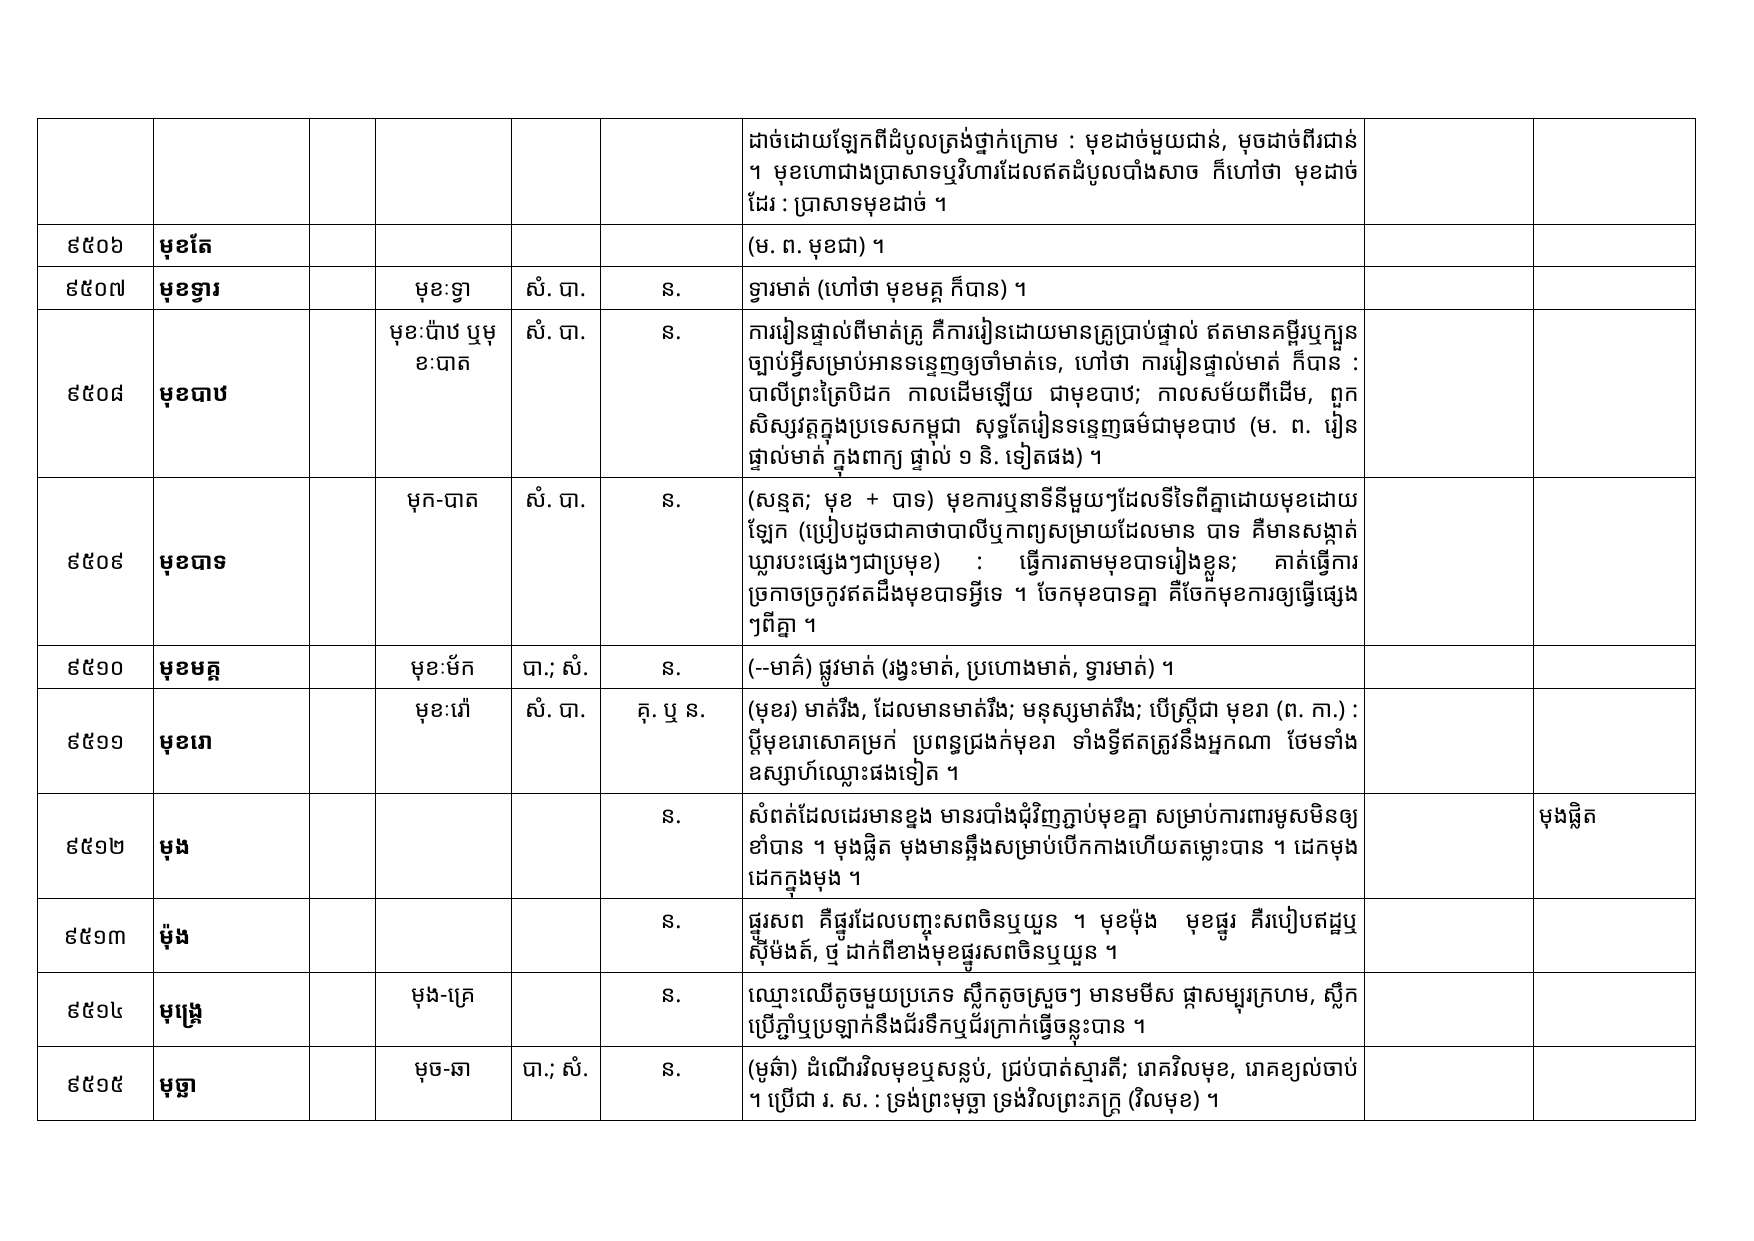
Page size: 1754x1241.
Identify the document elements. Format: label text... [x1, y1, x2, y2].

table_cell ម៉ុង [154, 899, 309, 972]
table_cell (ម. ព. មុខ​ជា) ។ [743, 225, 1364, 266]
table_cell ៩៥១៣ [38, 899, 153, 972]
table_cell មុង្គ្រេ [154, 973, 309, 1046]
table_cell បា.; សំ. [512, 646, 600, 687]
table_cell [512, 225, 600, 266]
table_cell មុខ​បាឋ [154, 310, 309, 477]
table_cell ៩៥១២ [38, 794, 153, 898]
table_cell [310, 267, 375, 309]
table_cell [376, 225, 511, 266]
table_cell [1534, 899, 1695, 972]
table_cell ៩៥០៧ [38, 267, 153, 309]
table_cell [1365, 794, 1533, 898]
table_cell [310, 310, 375, 477]
table_cell សំ. បា. [512, 267, 600, 309]
table_cell ន. [601, 794, 742, 898]
table_cell [1534, 646, 1695, 687]
table_cell មុខ​តែ [154, 225, 309, 266]
table_cell (--មាគ៌) ផ្លូវ​មាត់ (រង្វះ​មាត់, ប្រហោង​មាត់, ទ្វារ​មាត់) ។ [743, 646, 1364, 687]
table_cell [601, 119, 742, 223]
table_cell មុខ​រោ [154, 689, 309, 793]
table_cell មុង [154, 794, 309, 898]
table_cell [376, 794, 511, 898]
table_cell [1365, 225, 1533, 266]
table_cell [1534, 973, 1695, 1046]
table_cell មុខ​មគ្គ [154, 646, 309, 687]
table_cell ៩៥០៨ [38, 310, 153, 477]
table_cell [1365, 646, 1533, 687]
table_cell ន. [601, 899, 742, 972]
table_cell [1534, 689, 1695, 793]
table_cell [154, 119, 309, 223]
table_cell [310, 689, 375, 793]
table_cell [1365, 267, 1533, 309]
table_cell [1365, 899, 1533, 972]
table_cell [310, 119, 375, 223]
table_cell ការ​រៀន​ផ្ទាល់​ពី​មាត់​គ្រូ គឺ​ការ​រៀន​ដោយ​មាន​គ្រូ​ប្រាប់​ផ្ទាល់ ឥត​មាន​គម្ពីរ​ឬ​ក្បួន​ច្បាប់​អ្វី​សម្រាប់​អាន​ទន្ទេញ​ឲ្យ​ចាំ​មាត់​ទេ, ហៅ​ថា ការ​រៀន​ផ្ទាល់​មាត់ ក៏​បាន : បាលី​ព្រះ​ត្រៃ​បិដក កាល​ដើម​ឡើយ ជា​មុខ​បាឋ; កាល​សម័យ​ពី​ដើម, ពួក​សិស្ស​វត្ត​ក្នុង​ប្រទេស​កម្ពុជា សុទ្ធ​តែ​រៀន​ទន្ទេញ​ធម៌​ជា​មុខ​បាឋ (ម. ព. រៀន​ផ្ទាល់​មាត់ ក្នុង​ពាក្យ ផ្ទាល់ ១ និ. ទៀត​ផង) ។ [743, 310, 1364, 477]
table_cell [1365, 1047, 1533, 1120]
table_cell [310, 478, 375, 645]
table_cell មុខ​បាទ [154, 478, 309, 645]
table_cell ៩៥១៥ [38, 1047, 153, 1120]
table_cell ៩៥១៤ [38, 973, 153, 1046]
table_cell ន. [601, 1047, 742, 1120]
table_cell [1534, 119, 1695, 223]
table_cell [1534, 225, 1695, 266]
table_cell [1534, 267, 1695, 309]
table_cell [310, 899, 375, 972]
table_cell [1365, 478, 1533, 645]
table_cell [512, 794, 600, 898]
table_cell មុខៈម័ក [376, 646, 511, 687]
table_cell ឈ្មោះ​ឈើ​តូច​មួយ​ប្រភេទ ស្លឹក​តូច​ស្រួច​ៗ មាន​មមីស ផ្កា​សម្បុរ​ក្រហម, ស្លឹក​ប្រើ​ភ្ជាំ​ឬ​ប្រឡាក់​នឹង​ជ័រ​ទឹក​ឬ​ជ័រ​ក្រាក់​ធ្វើ​ចន្លុះ​បាន ។ [743, 973, 1364, 1046]
table_cell ៩៥០៩ [38, 478, 153, 645]
table_cell ន. [601, 973, 742, 1046]
table_cell ន. [601, 646, 742, 687]
table_cell មុខៈរ៉ោ [376, 689, 511, 793]
table_cell [310, 973, 375, 1046]
table_cell ផ្នូរ​សព គឺ​ផ្នូរ​ដែល​បញ្ចុះ​សព​ចិន​ឬ​យួន ។ មុខ​ម៉ុង មុខ​ផ្នូរ គឺ​របៀប​ឥដ្ឋ​ឬ​ស៊ីម៉ងត៍, ថ្ម ដាក់​ពី​ខាង​មុខ​ផ្នូរ​សព​ចិន​ឬ​យួន ។ [743, 899, 1364, 972]
table_cell ន. [601, 267, 742, 309]
table_cell [512, 119, 600, 223]
table_cell ៩៥១១ [38, 689, 153, 793]
table_cell ៩៥១០ [38, 646, 153, 687]
table_cell [38, 119, 153, 223]
table_cell មុង​ផ្លិត [1534, 794, 1695, 898]
table_cell [512, 973, 600, 1046]
table_cell មុខៈទ្វា [376, 267, 511, 309]
table_cell (មូឆ៌ា) ដំណើរ​វិល​មុខ​ឬ​សន្លប់, ជ្រប់​បាត់​ស្មារតី; រោគ​វិល​មុខ, រោគ​ខ្យល់​ចាប់ ។ ប្រើ​ជា រ. ស. : ទ្រង់​ព្រះ​មុច្ឆា ទ្រង់​វិល​ព្រះ​ភក្ត្រ (វិល​មុខ) ។ [743, 1047, 1364, 1120]
table_cell ន. [601, 478, 742, 645]
table_cell [1365, 973, 1533, 1046]
table_cell មុក-បាត [376, 478, 511, 645]
table_cell មុង-គ្រេ [376, 973, 511, 1046]
table_cell មុខៈប៉ាឋ ឬ​មុខៈបាត [376, 310, 511, 477]
table_cell បា.; សំ. [512, 1047, 600, 1120]
table_cell [376, 119, 511, 223]
table_cell ៩៥០៦ [38, 225, 153, 266]
table_cell [1365, 310, 1533, 477]
table_cell [601, 225, 742, 266]
table_cell (មុខ​រ) មាត់​រឹង, ដែល​មាន​មាត់​រឹង; មនុស្ស​មាត់​រឹង; បើ​ស្ត្រី​ជា មុខ​រា (ព. កា.) : ប្ដី​មុខ​រោ​សោ​គម្រក់ ប្រពន្ធ​ជ្រងក់​មុខ​រា ទាំង​ទ្វី​ឥត​ត្រូវ​នឹង​អ្នក​ណា ថែម​ទាំង​ឧស្សាហ៍​ឈ្លោះ​ផង​ទៀត ។ [743, 689, 1364, 793]
table_cell [376, 899, 511, 972]
table_cell មុច-ឆា [376, 1047, 511, 1120]
table_cell [1365, 689, 1533, 793]
table_cell (សន្មត; មុខ + បាទ) មុខ​ការ​ឬ​នាទី​នីមួយ​ៗ​ដែល​ទីទៃ​ពី​គ្នា​ដោយ​​មុខ​ដោយ​ឡែក (ប្រៀប​ដូច​ជា​គាថា​បាលី​ឬ​កាព្យ​សម្រាយ​ដែល​មាន បាទ គឺ​មាន​សង្កាត់​ឃ្លា​របះ​ផ្សេង​ៗ​ជា​ប្រមុខ) : ធ្វើ​ការ​តាម​មុខ​បាទ​រៀង​ខ្លួន; គាត់​ធ្វើ​ការ​ច្រកាចច្រកូវ​ឥត​ដឹង​មុខ​បាទ​អ្វី​ទេ ។ ចែក​មុខ​បាទ​គ្នា គឺ​ចែក​មុខ​ការ​ឲ្យ​ធ្វើ​ផ្សេង​ៗ​ពី​គ្នា ។ [743, 478, 1364, 645]
table_cell មុច្ឆា [154, 1047, 309, 1120]
table_cell ទ្វារ​មាត់ (ហៅ​ថា មុខ​មគ្គ ក៏​បាន) ។ [743, 267, 1364, 309]
table_cell សំ. បា. [512, 310, 600, 477]
table_cell ន. [601, 310, 742, 477]
table_cell [1534, 1047, 1695, 1120]
table_cell សំពត់​ដែល​ដេរ​មាន​ខ្នង មាន​របាំង​ជុំ​វិញ​ភ្ជាប់​មុខ​គ្នា សម្រាប់​ការពារ​មូស​មិន​ឲ្យ​ខាំ​បាន ។ មុង​ផ្លិត មុង​មាន​ឆ្អឹង​សម្រាប់​បើក​កាង​ហើយ​តម្លោះ​បាន ។ ដេក​មុង ដេក​ក្នុង​មុង ។ [743, 794, 1364, 898]
table_cell [1365, 119, 1533, 223]
table_cell [310, 646, 375, 687]
table_cell [310, 1047, 375, 1120]
table_cell [512, 899, 600, 972]
table_cell គុ. ឬ ន. [601, 689, 742, 793]
table_cell សំ. បា. [512, 478, 600, 645]
table_cell [310, 225, 375, 266]
table_cell មុខ​ទ្វារ [154, 267, 309, 309]
table_cell [310, 794, 375, 898]
table_cell ដាច់​ដោយ​ឡែក​ពី​ដំបូល​ត្រង់​ថ្នាក់​ក្រោម : មុខ​ដាច់​មួយ​ជាន់, មុច​ដាច់​ពីរ​ជាន់ ។ មុខ​ហោជាង​ប្រាសាទ​ឬ​វិហារ​ដែល​ឥត​ដំបូល​បាំង​សាច ក៏​ហៅ​ថា មុខ​ដាច់ ដែរ : ប្រាសាទ​មុខ​ដាច់ ។ [743, 119, 1364, 223]
table_cell [1534, 478, 1695, 645]
table_cell [1534, 310, 1695, 477]
table_cell សំ. បា. [512, 689, 600, 793]
